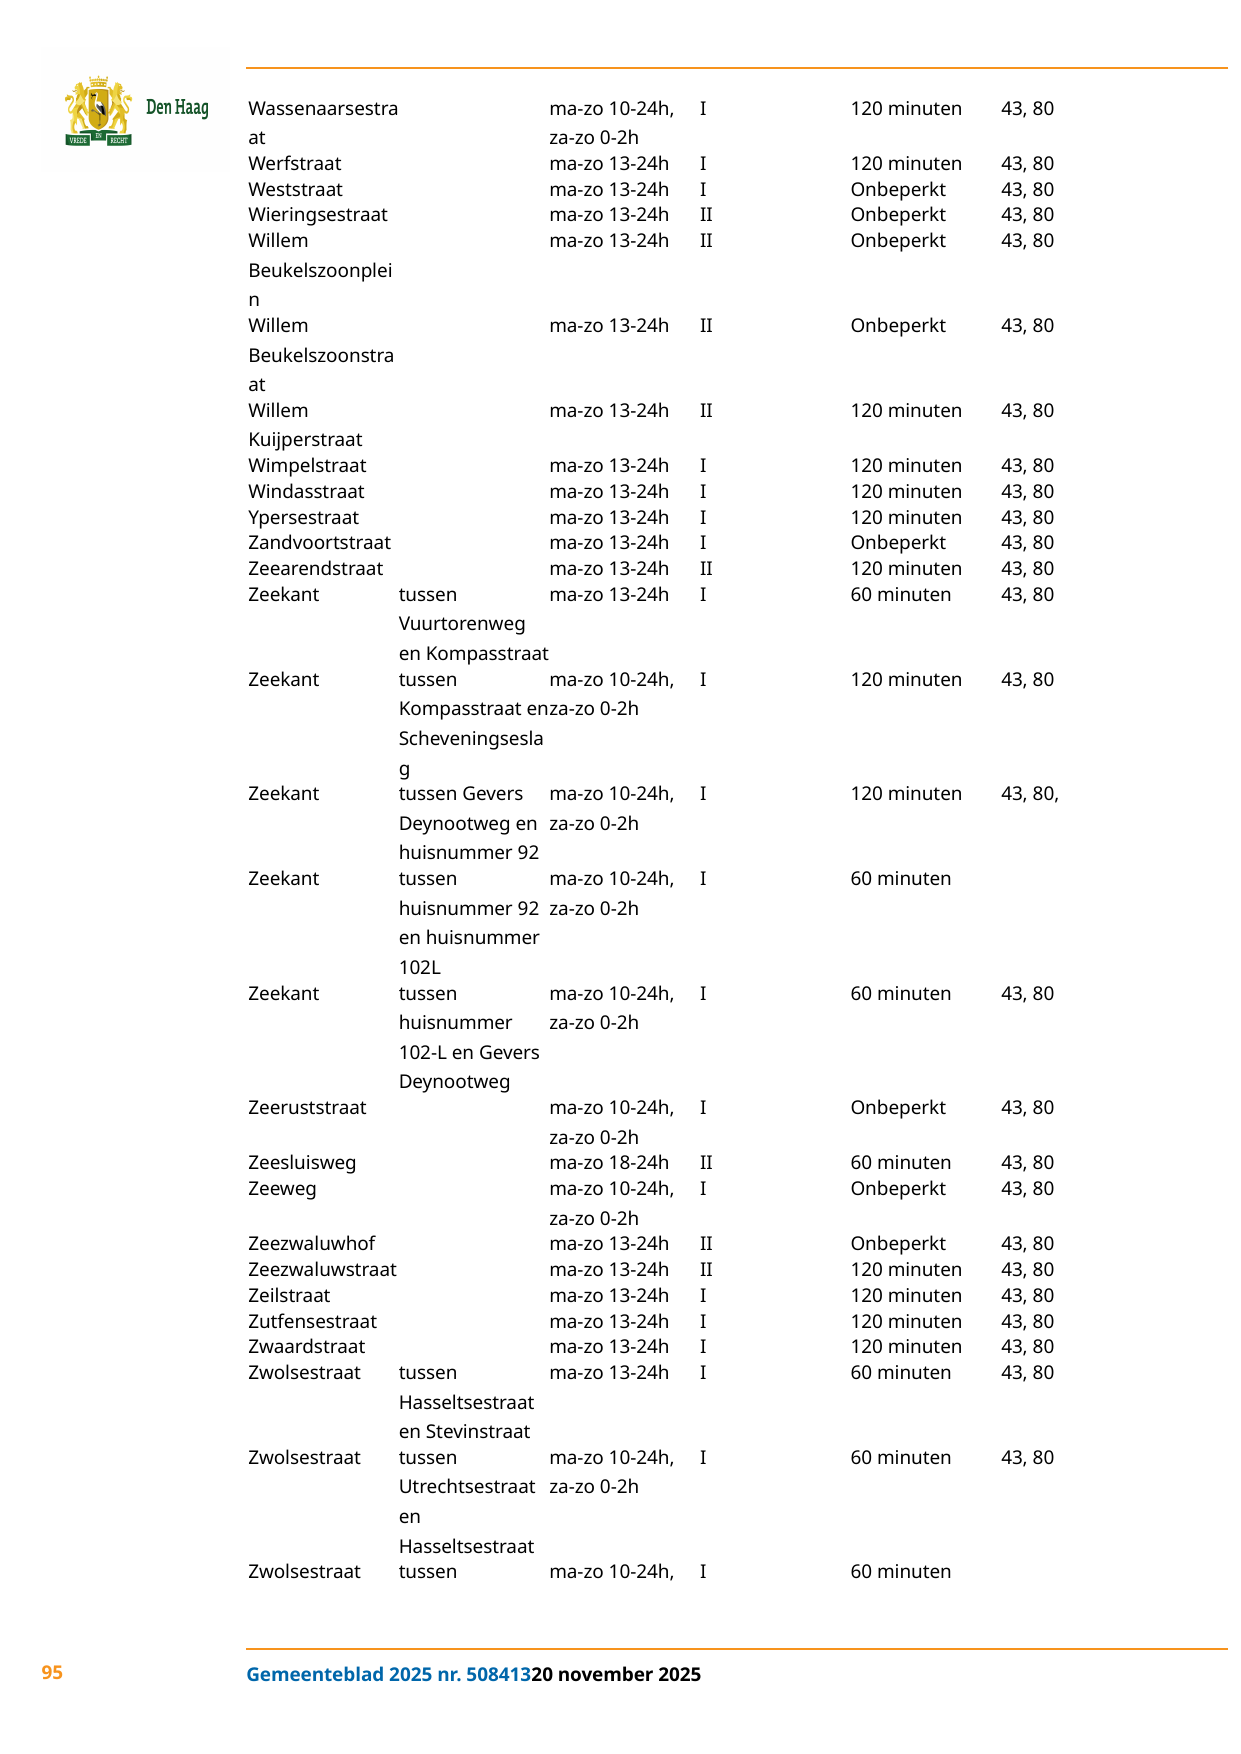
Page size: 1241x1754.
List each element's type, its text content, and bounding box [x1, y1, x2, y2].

table_cell II [700, 1150, 850, 1175]
table_cell ma-zo 13-24h [549, 176, 700, 202]
table_cell Zeesluisweg [248, 1150, 398, 1175]
table_cell Zeezwaluwhof [248, 1231, 398, 1256]
table_cell 43, 80, [1001, 780, 1152, 865]
table_cell ma-zo 13-24h [549, 202, 700, 227]
table_cell 43, 80 [1001, 581, 1152, 666]
table_cell 60 minuten [850, 865, 1001, 980]
table_cell Zwaardstraat [248, 1334, 398, 1359]
table_cell 120 minuten [850, 1256, 1001, 1282]
table_cell ma-zo 13-24h [549, 397, 700, 452]
table_cell Werfstraat [248, 150, 398, 176]
table_cell 43, 80 [1001, 478, 1152, 504]
table_cell [399, 555, 549, 581]
table_cell Zeezwaluwstraat [248, 1256, 398, 1282]
table_cell tussen [399, 1559, 549, 1584]
table_cell ma-zo 13-24h [549, 453, 700, 478]
table_cell 43, 80 [1001, 453, 1152, 478]
table_cell 60 minuten [850, 1359, 1001, 1444]
table_cell [399, 312, 549, 397]
table_cell [399, 1334, 549, 1359]
table_cell 43, 80 [1001, 202, 1152, 227]
table_cell I [700, 1094, 850, 1149]
table_cell 120 minuten [850, 1308, 1001, 1333]
table_cell I [700, 865, 850, 980]
table_cell ma-zo 10-24h, za-zo 0-2h [549, 1444, 700, 1559]
table_cell tussen Gevers Deynootweg en huisnummer 92 [399, 780, 549, 865]
table_cell Zeilstraat [248, 1282, 398, 1308]
table_cell I [700, 453, 850, 478]
table_cell ma-zo 10-24h, za-zo 0-2h [549, 865, 700, 980]
table_cell ma-zo 13-24h [549, 227, 700, 312]
table_cell tussen Hasseltsestraat en Stevinstraat [399, 1359, 549, 1444]
table_cell II [700, 1256, 850, 1282]
table_cell ma-zo 10-24h, za-zo 0-2h [549, 1094, 700, 1149]
table_cell 60 minuten [850, 581, 1001, 666]
table_cell tussen Utrechtsestraat en Hasseltsestraat [399, 1444, 549, 1559]
table_cell Wassenaarsestraat [248, 95, 398, 150]
table_cell 43, 80 [1001, 1334, 1152, 1359]
table_cell ma-zo 10-24h, za-zo 0-2h [549, 95, 700, 150]
table_cell Wimpelstraat [248, 453, 398, 478]
table_cell 60 minuten [850, 1150, 1001, 1175]
table_cell 120 minuten [850, 95, 1001, 150]
table_cell Onbeperkt [850, 1231, 1001, 1256]
table_cell ma-zo 13-24h [549, 1282, 700, 1308]
table_cell ma-zo 10-24h, za-zo 0-2h [549, 980, 700, 1094]
table_cell II [700, 227, 850, 312]
table_cell [399, 1231, 549, 1256]
table_cell ma-zo 13-24h [549, 150, 700, 176]
table_cell I [700, 780, 850, 865]
table_cell tussen Vuurtorenweg en Kompasstraat [399, 581, 549, 666]
table_cell I [700, 666, 850, 780]
table_cell Willem Beukelszoonplein [248, 227, 398, 312]
table_cell 43, 80 [1001, 1231, 1152, 1256]
table_cell I [700, 95, 850, 150]
table_cell tussen huisnummer 102-L en Gevers Deynootweg [399, 980, 549, 1094]
table_cell [399, 176, 549, 202]
table_cell Ypersestraat [248, 504, 398, 529]
table_cell ma-zo 13-24h [549, 1334, 700, 1359]
table_cell ma-zo 10-24h, [549, 1559, 700, 1584]
table_cell 120 minuten [850, 150, 1001, 176]
table_cell [399, 202, 549, 227]
table_cell I [700, 530, 850, 555]
picture [41, 47, 231, 172]
table_cell ma-zo 13-24h [549, 312, 700, 397]
table_cell [399, 227, 549, 312]
table_cell 43, 80 [1001, 1175, 1152, 1231]
table_cell Onbeperkt [850, 1094, 1001, 1149]
table_cell 43, 80 [1001, 397, 1152, 452]
table_cell Zeekant [248, 865, 398, 980]
table_cell [399, 95, 549, 150]
table_cell 43, 80 [1001, 1359, 1152, 1444]
table_cell Onbeperkt [850, 530, 1001, 555]
table_cell [399, 1256, 549, 1282]
table_cell ma-zo 13-24h [549, 1231, 700, 1256]
table_cell 43, 80 [1001, 1444, 1152, 1559]
table_cell 120 minuten [850, 478, 1001, 504]
table_cell [399, 504, 549, 529]
table_cell 60 minuten [850, 1559, 1001, 1584]
table_cell ma-zo 13-24h [549, 504, 700, 529]
table_cell [399, 530, 549, 555]
table_cell Willem Beukelszoonstraat [248, 312, 398, 397]
table_cell ma-zo 10-24h, za-zo 0-2h [549, 666, 700, 780]
table_cell [399, 478, 549, 504]
table_cell 120 minuten [850, 397, 1001, 452]
table_cell 43, 80 [1001, 980, 1152, 1094]
table_cell Windasstraat [248, 478, 398, 504]
table_cell II [700, 1231, 850, 1256]
table_cell 120 minuten [850, 1334, 1001, 1359]
table_cell I [700, 1308, 850, 1333]
table_cell Onbeperkt [850, 202, 1001, 227]
table_cell Weststraat [248, 176, 398, 202]
table_cell ma-zo 18-24h [549, 1150, 700, 1175]
table_cell Willem Kuijperstraat [248, 397, 398, 452]
table_cell Zwolsestraat [248, 1444, 398, 1559]
table_cell ma-zo 13-24h [549, 555, 700, 581]
table_cell I [700, 1559, 850, 1584]
table_cell I [700, 980, 850, 1094]
table_cell ma-zo 10-24h, za-zo 0-2h [549, 780, 700, 865]
table_cell ma-zo 13-24h [549, 1256, 700, 1282]
table_cell Zandvoortstraat [248, 530, 398, 555]
table_cell Zwolsestraat [248, 1359, 398, 1444]
table_cell 43, 80 [1001, 1150, 1152, 1175]
table_cell [1001, 865, 1152, 980]
table_cell ma-zo 10-24h, za-zo 0-2h [549, 1175, 700, 1231]
table_cell 120 minuten [850, 555, 1001, 581]
table_cell 43, 80 [1001, 150, 1152, 176]
table_cell ma-zo 13-24h [549, 478, 700, 504]
table_cell Onbeperkt [850, 312, 1001, 397]
table_cell 43, 80 [1001, 1256, 1152, 1282]
table_cell [399, 453, 549, 478]
table_cell Onbeperkt [850, 1175, 1001, 1231]
table_cell 43, 80 [1001, 504, 1152, 529]
table_cell ma-zo 13-24h [549, 1359, 700, 1444]
table_cell I [700, 1444, 850, 1559]
table_cell I [700, 504, 850, 529]
table_cell 43, 80 [1001, 530, 1152, 555]
table_cell 43, 80 [1001, 95, 1152, 150]
table_cell 43, 80 [1001, 1282, 1152, 1308]
table_cell I [700, 1175, 850, 1231]
table_cell [399, 1094, 549, 1149]
table_cell II [700, 202, 850, 227]
table_cell [1001, 1559, 1152, 1584]
table_cell Zeeruststraat [248, 1094, 398, 1149]
table_cell II [700, 312, 850, 397]
table_cell Zutfensestraat [248, 1308, 398, 1333]
table_cell 120 minuten [850, 504, 1001, 529]
table_cell Zwolsestraat [248, 1559, 398, 1584]
table_cell I [700, 176, 850, 202]
table_cell 43, 80 [1001, 555, 1152, 581]
table_cell 60 minuten [850, 1444, 1001, 1559]
table_cell Zeekant [248, 666, 398, 780]
table_cell Wieringsestraat [248, 202, 398, 227]
table_cell I [700, 1282, 850, 1308]
table_cell tussen huisnummer 92 en huisnummer 102L [399, 865, 549, 980]
table_cell 120 minuten [850, 780, 1001, 865]
table_cell 120 minuten [850, 453, 1001, 478]
table_cell Zeeweg [248, 1175, 398, 1231]
table_cell Zeekant [248, 980, 398, 1094]
table_cell 43, 80 [1001, 1308, 1152, 1333]
table_cell 43, 80 [1001, 176, 1152, 202]
table_cell Onbeperkt [850, 176, 1001, 202]
table_cell [399, 1308, 549, 1333]
table_cell [399, 1282, 549, 1308]
table_cell [399, 397, 549, 452]
table_cell 43, 80 [1001, 312, 1152, 397]
table_cell [399, 1175, 549, 1231]
table_cell Zeekant [248, 780, 398, 865]
table_cell II [700, 397, 850, 452]
table_cell I [700, 1359, 850, 1444]
table_cell 43, 80 [1001, 666, 1152, 780]
table_cell I [700, 1334, 850, 1359]
table_cell ma-zo 13-24h [549, 581, 700, 666]
table_cell 43, 80 [1001, 1094, 1152, 1149]
table_cell 120 minuten [850, 1282, 1001, 1308]
table_cell Zeearendstraat [248, 555, 398, 581]
table_cell [399, 150, 549, 176]
table_cell 120 minuten [850, 666, 1001, 780]
table_cell [399, 1150, 549, 1175]
table_cell II [700, 555, 850, 581]
table_cell ma-zo 13-24h [549, 1308, 700, 1333]
table_cell Zeekant [248, 581, 398, 666]
table_cell Onbeperkt [850, 227, 1001, 312]
table_cell ma-zo 13-24h [549, 530, 700, 555]
table_cell I [700, 150, 850, 176]
table_cell tussen Kompasstraat en Scheveningseslag [399, 666, 549, 780]
table_cell I [700, 581, 850, 666]
table_cell 43, 80 [1001, 227, 1152, 312]
table_cell 60 minuten [850, 980, 1001, 1094]
table_cell I [700, 478, 850, 504]
